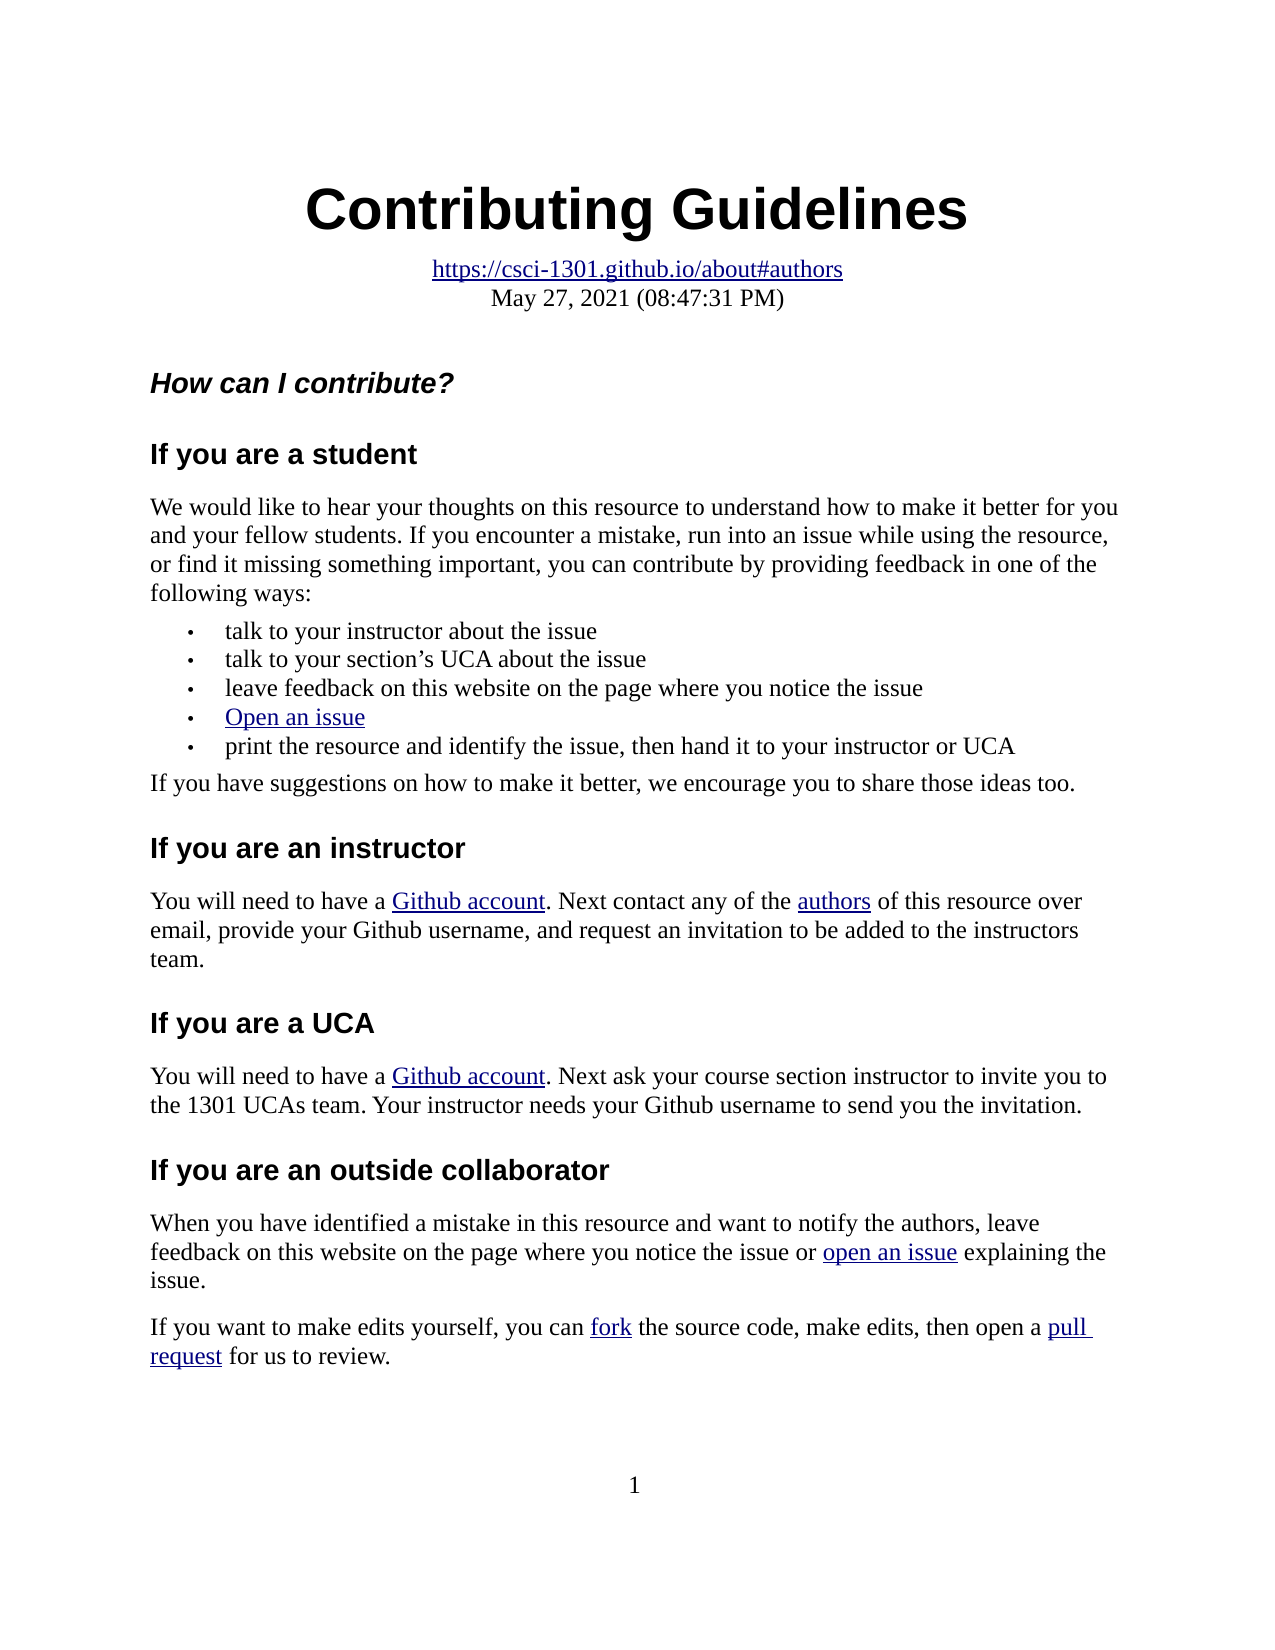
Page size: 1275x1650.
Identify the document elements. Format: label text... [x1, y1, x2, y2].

list leave feedback on this website on the page where you notice the issue [187, 673, 1125, 702]
subtitle How can I contribute? [150, 366, 1125, 399]
list Open an issue [187, 702, 1125, 731]
list talk to your instructor about the issue [187, 616, 1125, 644]
subtitle If you are an outside collaborator [150, 1153, 1125, 1186]
title Contributing Guidelines [150, 175, 1125, 242]
text If you have suggestions on how to make it better, we encourage you to share those ideas too. [150, 768, 1125, 797]
text We would like to hear your thoughts on this resource to understand how to make it better for you and your fellow students. If you encounter a mistake, run into an issue while using the resource, or find it missing something important, you can contribute by providing feedback in one of the following ways: [150, 492, 1125, 607]
text https://csci-1301.github.io/about#authors [150, 254, 1125, 283]
subtitle If you are a student [150, 437, 1125, 470]
text You will need to have a Github account. Next contact any of the authors of this resource over email, provide your Github username, and request an invitation to be added to the instructors team. [150, 886, 1125, 972]
subtitle If you are a UCA [150, 1006, 1125, 1040]
list talk to your section’s UCA about the issue [187, 644, 1125, 673]
text When you have identified a mistake in this resource and want to notify the authors, leave feedback on this website on the page where you notice the issue or open an issue explaining the issue. [150, 1208, 1125, 1294]
text You will need to have a Github account. Next ask your course section instructor to invite you to the 1301 UCAs team. Your instructor needs your Github username to send you the invitation. [150, 1061, 1125, 1119]
list print the resource and identify the issue, then hand it to your instructor or UCA [187, 731, 1125, 759]
subtitle If you are an instructor [150, 831, 1125, 865]
text If you want to make edits yourself, you can fork the source code, make edits, then open a pull request for us to review. [150, 1312, 1125, 1369]
text May 27, 2021 (08:47:31 PM) [150, 283, 1125, 312]
